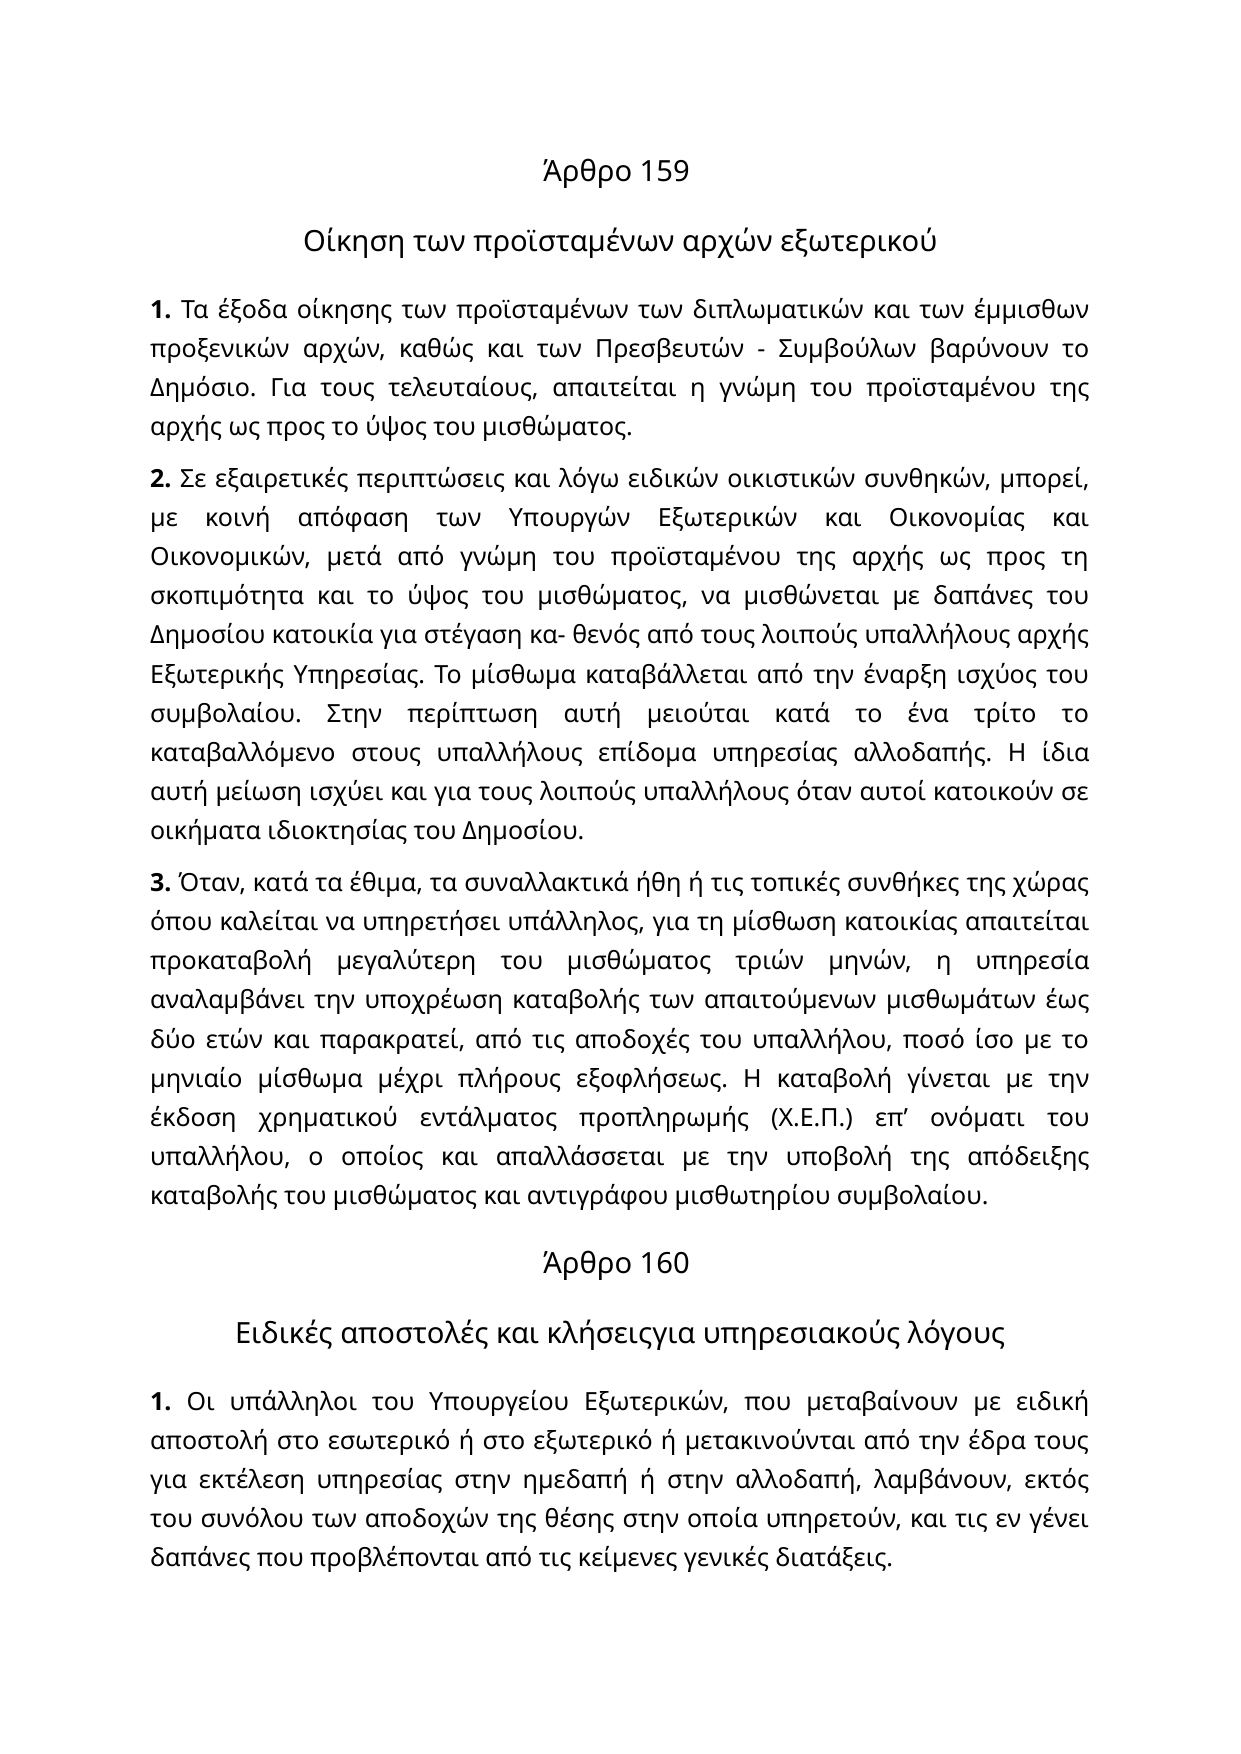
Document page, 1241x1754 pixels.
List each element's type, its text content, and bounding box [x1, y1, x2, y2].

subtitle Οίκηση των προϊσταμένων αρχών εξωτερικού [150, 221, 1090, 260]
text 1. Οι υπάλληλοι του Υπουργείου Εξωτερικών, που μεταβαίνουν με ειδική αποστολή στο εσωτερικό ή στο εξωτερικό ή μετακινούνται από την έδρα τους για εκτέλεση υπηρεσίας στην ημεδαπή ή στην αλλοδαπή, λαμβάνουν, εκτός του συνόλου των αποδοχών της θέσης στην οποία υπηρετούν, και τις εν γένει δαπάνες που προβλέπονται από τις κείμενες γενικές διατάξεις. [150, 1383, 1090, 1574]
subtitle Άρθρο 159 [150, 150, 1090, 190]
text 2. Σε εξαιρετικές περιπτώσεις και λόγω ειδικών οικιστικών συνθηκών, μπορεί, με κοινή απόφαση των Υπουργών Εξωτερικών και Οικονομίας και Οικονομικών, μετά από γνώμη του προϊσταμένου της αρχής ως προς τη σκοπιμότητα και το ύψος του μισθώματος, να μισθώνεται με δαπάνες του Δημοσίου κατοικία για στέγαση κα- θενός από τους λοιπούς υπαλλήλους αρχής Εξωτερικής Υπηρεσίας. Το μίσθωμα καταβάλλεται από την έναρξη ισχύος του συμβολαίου. Στην περίπτωση αυτή μειούται κατά το ένα τρίτο το καταβαλλόμενο στους υπαλλήλους επίδομα υπηρεσίας αλλοδαπής. Η ίδια αυτή μείωση ισχύει και για τους λοιπούς υπαλλήλους όταν αυτοί κατοικούν σε οικήματα ιδιοκτησίας του Δημοσίου. [150, 460, 1090, 847]
text 3. Όταν, κατά τα έθιμα, τα συναλλακτικά ήθη ή τις τοπικές συνθήκες της χώρας όπου καλείται να υπηρετήσει υπάλληλος, για τη μίσθωση κατοικίας απαιτείται προκαταβολή μεγαλύτερη του μισθώματος τριών μηνών, η υπηρεσία αναλαμβάνει την υποχρέωση καταβολής των απαιτούμενων μισθωμάτων έως δύο ετών και παρακρατεί, από τις αποδοχές του υπαλλήλου, ποσό ίσο με το μηνιαίο μίσθωμα μέχρι πλήρους εξοφλήσεως. Η καταβολή γίνεται με την έκδοση χρηματικού εντάλματος προπληρωμής (Χ.Ε.Π.) επ’ ονόματι του υπαλλήλου, ο οποίος και απαλλάσσεται με την υποβολή της απόδειξης καταβολής του μισθώματος και αντιγράφου μισθωτηρίου συμβολαίου. [150, 864, 1090, 1212]
text 1. Τα έξοδα οίκησης των προϊσταμένων των διπλωματικών και των έμμισθων προξενικών αρχών, καθώς και των Πρεσβευτών - Συμβούλων βαρύνουν το Δημόσιο. Για τους τελευταίους, απαιτείται η γνώμη του προϊσταμένου της αρχής ως προς το ύψος του μισθώματος. [150, 291, 1090, 443]
subtitle Ειδικές αποστολές και κλήσειςγια υπηρεσιακούς λόγους [150, 1313, 1090, 1352]
subtitle Άρθρο 160 [150, 1242, 1090, 1282]
